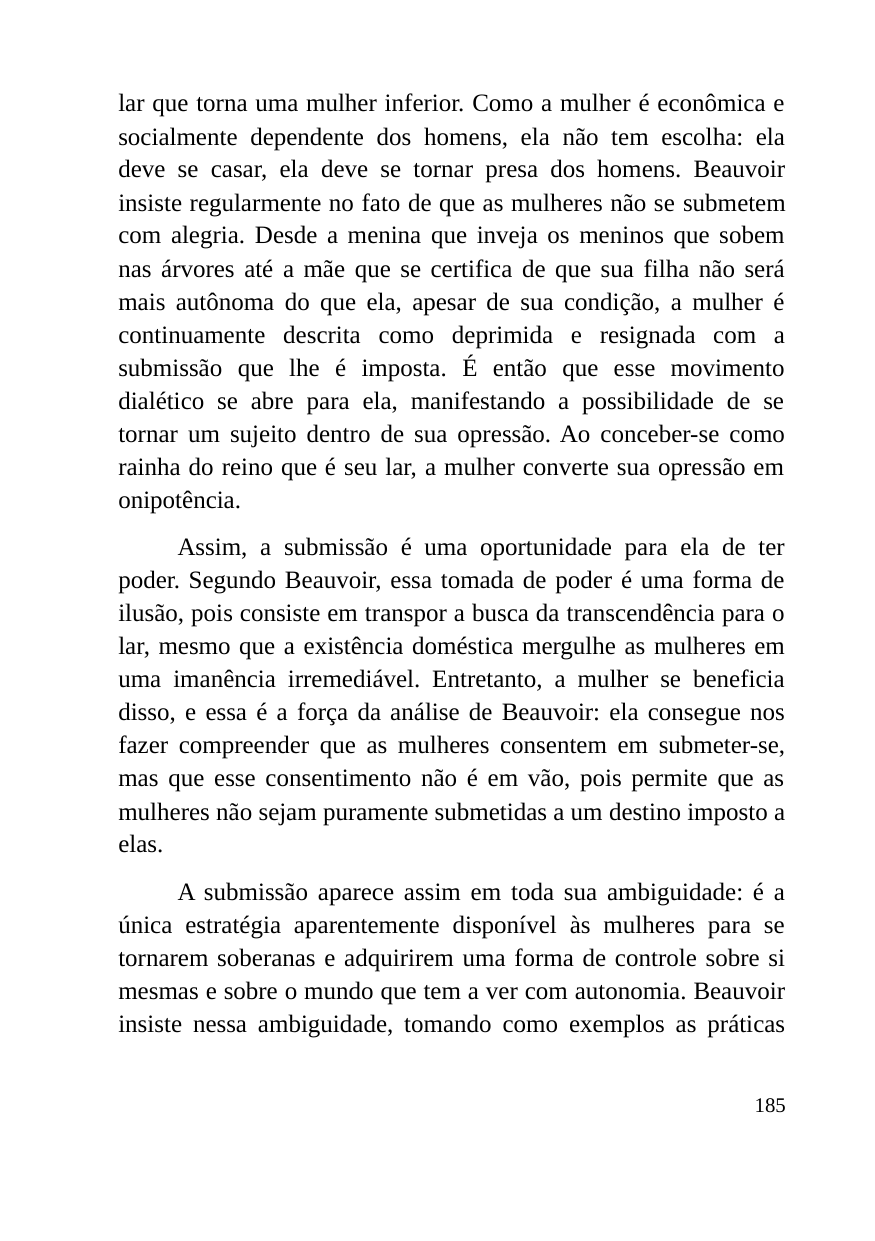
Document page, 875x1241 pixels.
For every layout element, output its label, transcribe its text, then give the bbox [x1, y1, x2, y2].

text Assim, a submissão é uma oportunidade para ela de ter poder. Segundo Beauvoir, essa tomada de poder é uma forma de ilusão, pois consiste em transpor a busca da transcendência para o lar, mesmo que a existência doméstica mergulhe as mulheres em uma imanência irremediável. Entretanto, a mulher se beneficia disso, e essa é a força da análise de Beauvoir: ela consegue nos fazer compreender que as mulheres consentem em submeter-se, mas que esse consentimento não é em vão, pois permite que as mulheres não sejam puramente submetidas a um destino imposto a elas. [118, 532, 786, 858]
text A submissão aparece assim em toda sua ambiguidade: é a única estratégia aparentemente disponível às mulheres para se tornarem soberanas e adquirirem uma forma de controle sobre si mesmas e sobre o mundo que tem a ver com autonomia. Beauvoir insiste nessa ambiguidade, tomando como exemplos as práticas [118, 877, 786, 1038]
text lar que torna uma mulher inferior. Como a mulher é econômica e socialmente dependente dos homens, ela não tem escolha: ela deve se casar, ela deve se tornar presa dos homens. Beauvoir insiste regularmente no fato de que as mulheres não se submetem com alegria. Desde a menina que inveja os meninos que sobem nas árvores até a mãe que se certifica de que sua filha não será mais autônoma do que ela, apesar de sua condição, a mulher é continuamente descrita como deprimida e resignada com a submissão que lhe é imposta. É então que esse movimento dialético se abre para ela, manifestando a possibilidade de se tornar um sujeito dentro de sua opressão. Ao conceber-se como rainha do reino que é seu lar, a mulher converte sua opressão em onipotência. [118, 88, 786, 513]
